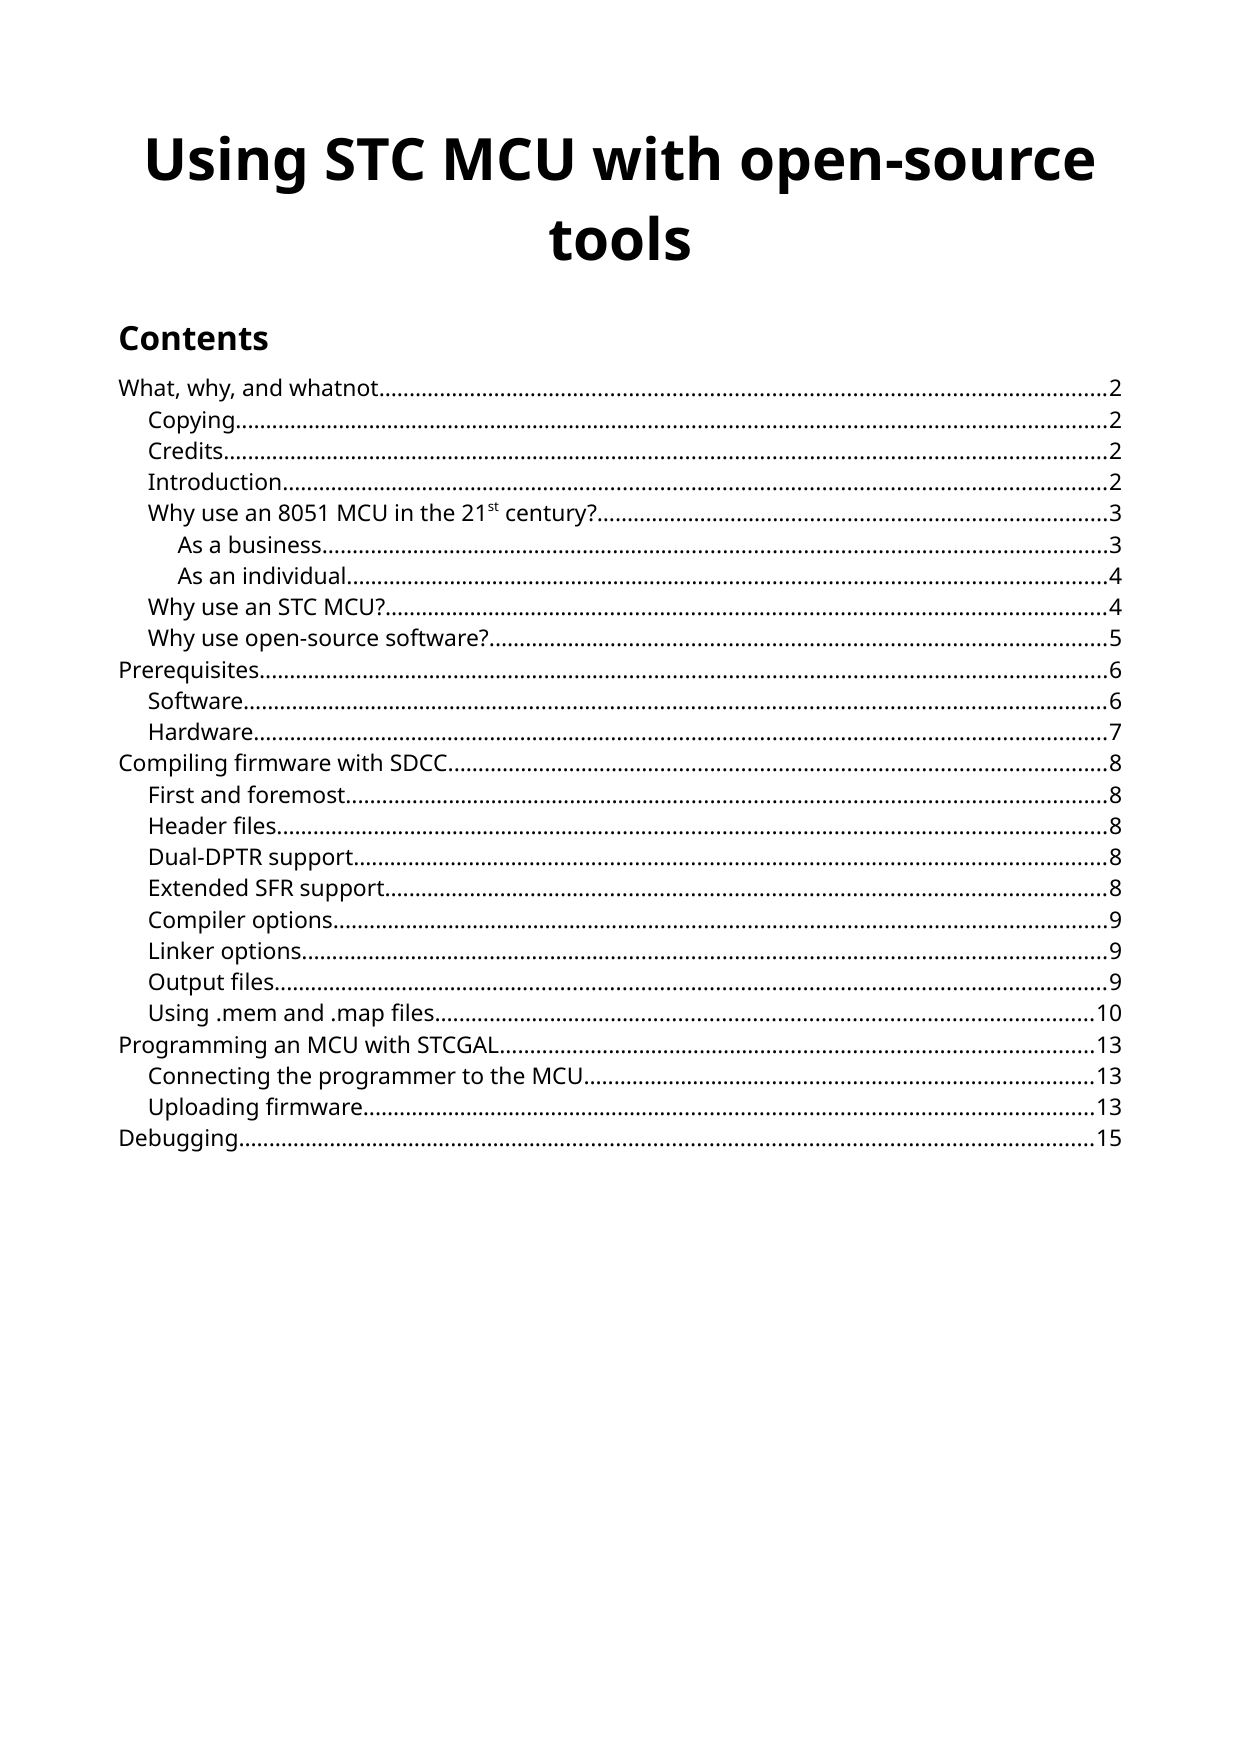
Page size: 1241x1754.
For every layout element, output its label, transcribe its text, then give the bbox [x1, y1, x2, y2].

text Programming an MCU with STCGAL 13 [118, 1029, 1122, 1060]
text Using .mem and .map files 10 [148, 997, 1122, 1029]
subtitle Contents [118, 314, 1122, 360]
text First and foremost 8 [148, 779, 1122, 810]
text As a business 3 [177, 529, 1122, 560]
text What, why, and whatnot 2 [118, 372, 1122, 404]
text Linker options 9 [148, 935, 1122, 966]
text Why use an 8051 MCU in the 21st century? 3 [148, 497, 1122, 529]
text Connecting the programmer to the MCU 13 [148, 1060, 1122, 1091]
text Why use an STC MCU? 4 [148, 591, 1122, 622]
text As an individual 4 [177, 560, 1122, 591]
text Hardware 7 [148, 716, 1122, 747]
text Prerequisites 6 [118, 654, 1122, 685]
text Software 6 [148, 685, 1122, 716]
text Introduction 2 [148, 466, 1122, 497]
text Why use open-source software? 5 [148, 622, 1122, 654]
text Dual-DPTR support 8 [148, 841, 1122, 872]
title Using STC MCU with open-source tools [118, 118, 1122, 277]
text Compiling firmware with SDCC 8 [118, 747, 1122, 779]
text Header files 8 [148, 810, 1122, 841]
text Compiler options 9 [148, 904, 1122, 935]
text Uploading firmware 13 [148, 1091, 1122, 1122]
text Credits 2 [148, 435, 1122, 466]
text Output files 9 [148, 966, 1122, 997]
text Debugging 15 [118, 1122, 1122, 1154]
text Copying 2 [148, 404, 1122, 435]
text Extended SFR support 8 [148, 872, 1122, 904]
